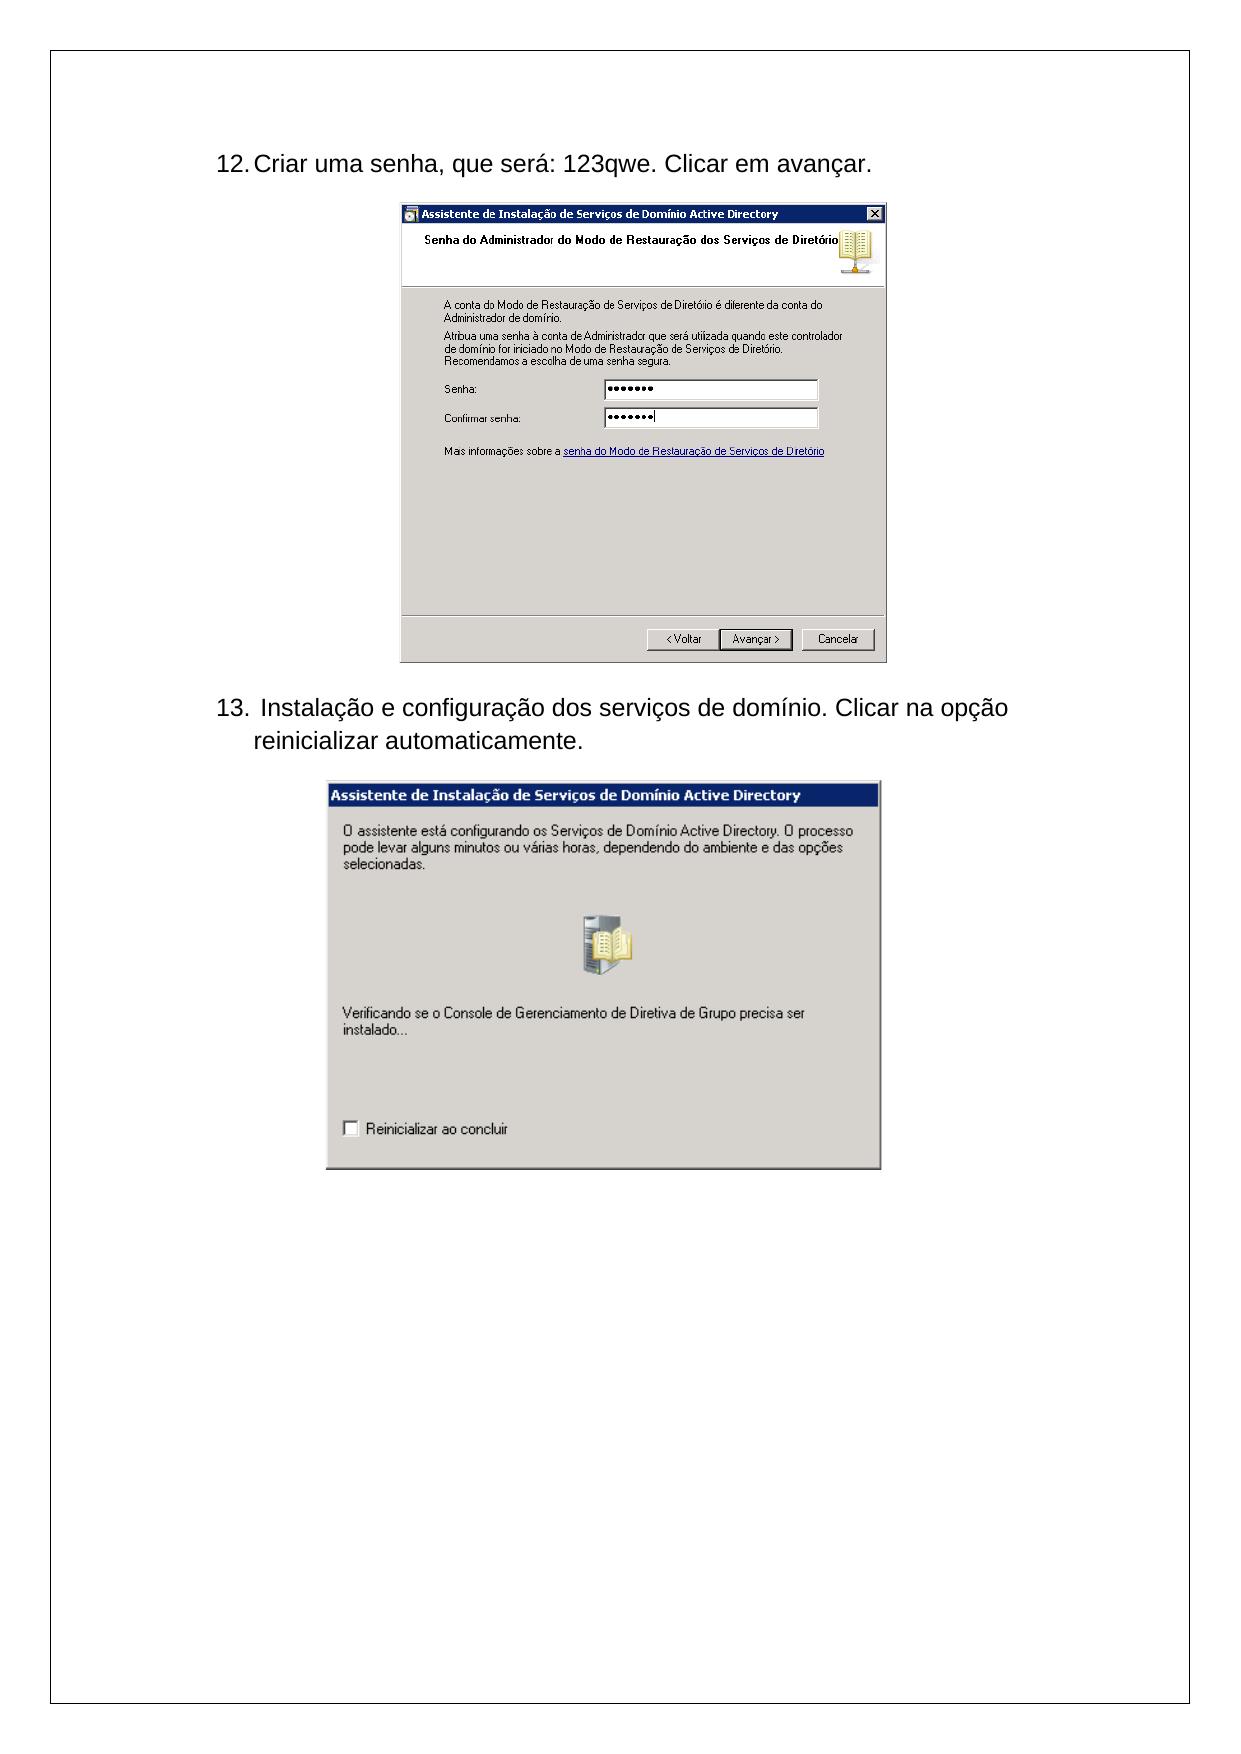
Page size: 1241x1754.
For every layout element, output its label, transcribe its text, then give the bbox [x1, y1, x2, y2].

list Instalação e configuração dos serviços de domínio. Clicar na opção reinicializar automaticamente. [216, 693, 1062, 755]
picture [325, 780, 882, 1170]
picture [399, 202, 887, 663]
list Criar uma senha, que será: 123qwe. Clicar em avançar. [216, 149, 1062, 177]
